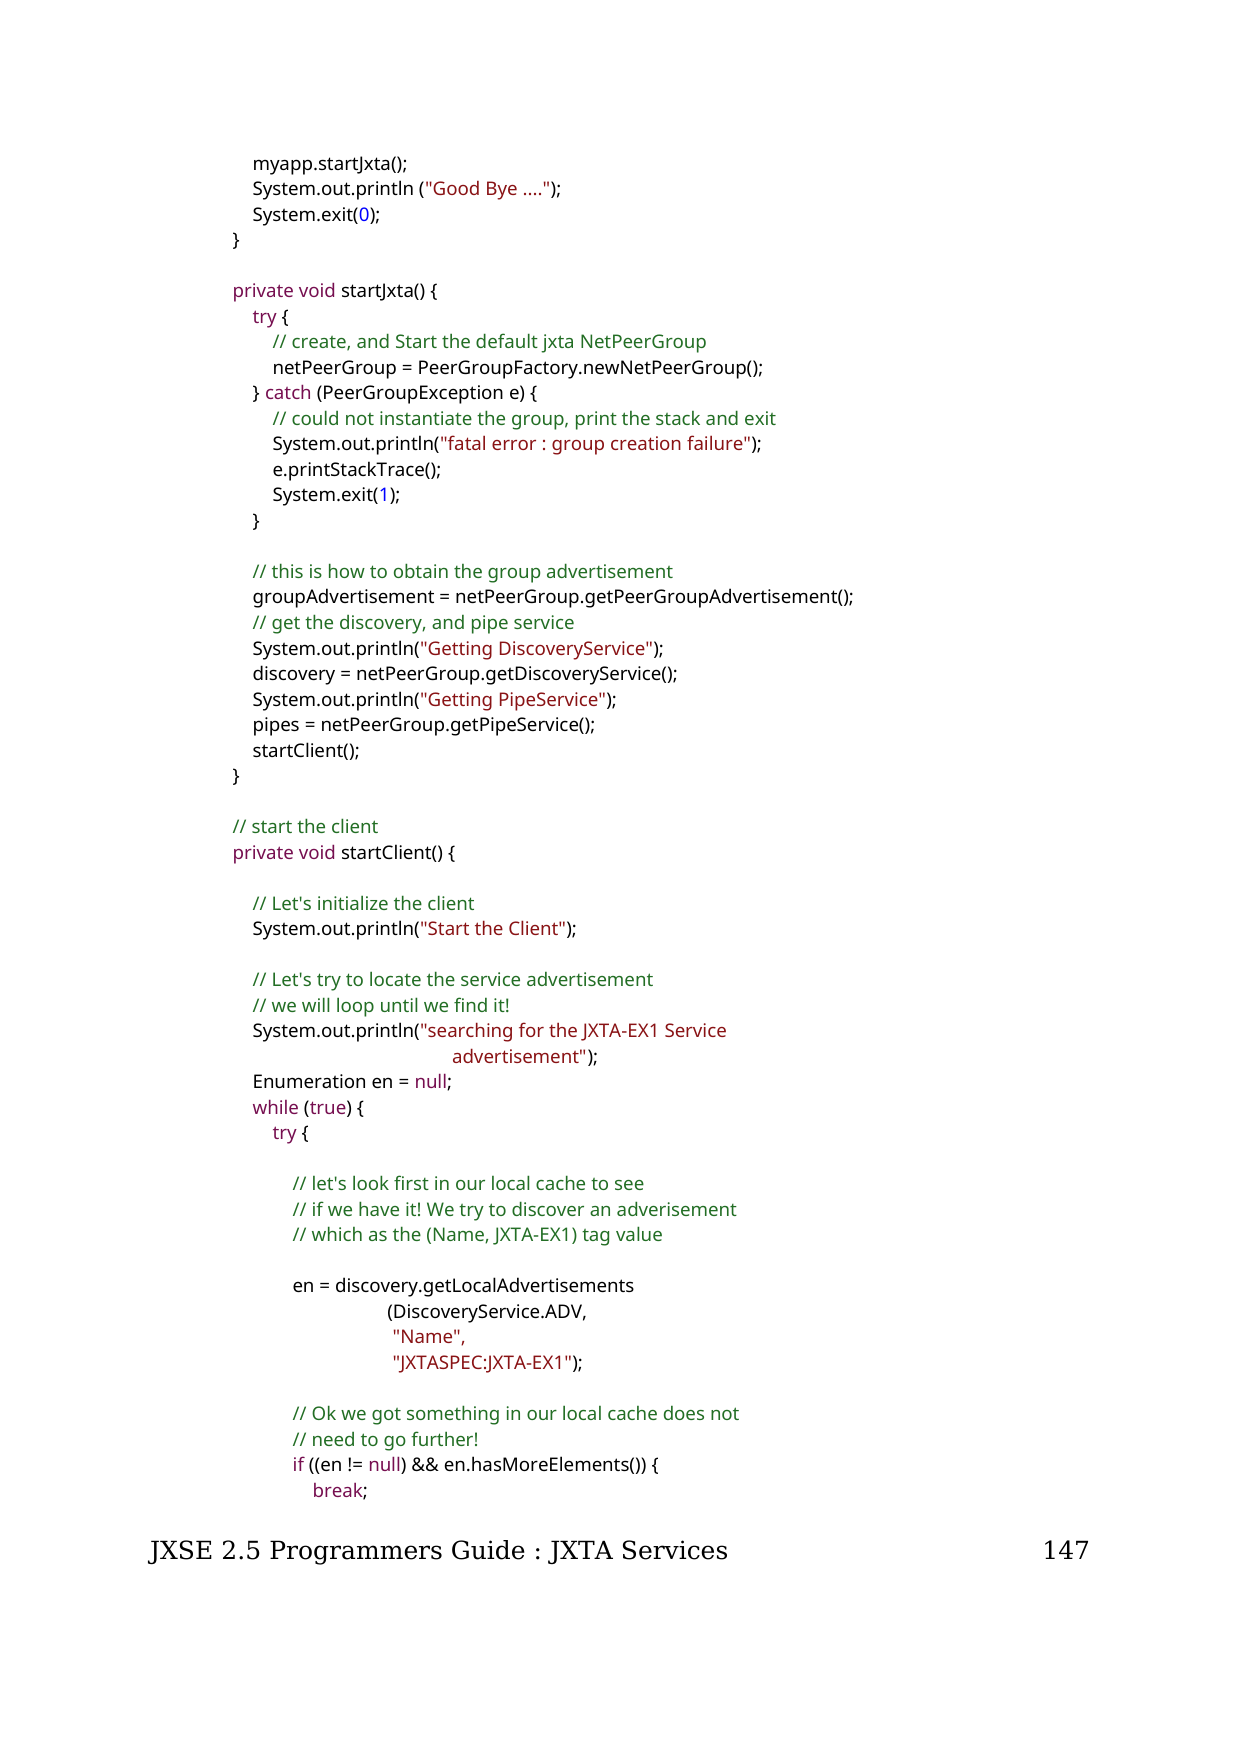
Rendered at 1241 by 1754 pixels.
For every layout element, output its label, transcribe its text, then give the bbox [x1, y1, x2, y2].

text Enumeration en = null; [212, 1069, 1240, 1094]
text discovery = netPeerGroup.getDiscoveryService(); [212, 660, 1240, 686]
text while (true) { [212, 1094, 1240, 1120]
text } catch (PeerGroupException e) { [212, 380, 1240, 405]
text // get the discovery, and pipe service [212, 609, 1240, 635]
text System.out.println("Getting DiscoveryService"); [212, 635, 1240, 660]
text } [212, 507, 1240, 533]
text myapp.startJxta(); [212, 150, 1240, 176]
text // could not instantiate the group, print the stack and exit [212, 405, 1240, 431]
text groupAdvertisement = netPeerGroup.getPeerGroupAdvertisement(); [212, 584, 1240, 609]
text System.exit(0); [212, 201, 1240, 227]
text System.out.println("fatal error : group creation failure"); [212, 431, 1240, 456]
text } [212, 762, 1240, 788]
text break; [212, 1477, 1240, 1503]
text System.out.println ("Good Bye ...."); [212, 176, 1240, 201]
text private void startClient() { [212, 839, 1240, 864]
text } [212, 227, 1240, 252]
text // we will loop until we find it! [212, 992, 1240, 1018]
text pipes = netPeerGroup.getPipeService(); [212, 711, 1240, 737]
text private void startJxta() { [212, 278, 1240, 303]
text System.exit(1); [212, 482, 1240, 507]
text if ((en != null) && en.hasMoreElements()) { [212, 1452, 1240, 1477]
text try { [212, 1120, 1240, 1145]
text e.printStackTrace(); [212, 456, 1240, 482]
text startClient(); [212, 737, 1240, 762]
text advertisement"); [212, 1043, 1240, 1069]
text try { [212, 303, 1240, 329]
text en = discovery.getLocalAdvertisements [212, 1273, 1240, 1298]
text // create, and Start the default jxta NetPeerGroup [212, 329, 1240, 354]
text // let's look first in our local cache to see [212, 1171, 1240, 1196]
text "Name", [212, 1324, 1240, 1349]
text netPeerGroup = PeerGroupFactory.newNetPeerGroup(); [212, 354, 1240, 380]
text // need to go further! [212, 1426, 1240, 1452]
text // if we have it! We try to discover an adverisement [212, 1196, 1240, 1222]
text // Let's try to locate the service advertisement [212, 967, 1240, 992]
text System.out.println("Getting PipeService"); [212, 686, 1240, 711]
text System.out.println("Start the Client"); [212, 916, 1240, 941]
text (DiscoveryService.ADV, [212, 1298, 1240, 1324]
text // which as the (Name, JXTA-EX1) tag value [212, 1222, 1240, 1247]
text "JXTASPEC:JXTA-EX1"); [212, 1349, 1240, 1375]
text // Ok we got something in our local cache does not [212, 1401, 1240, 1426]
text // Let's initialize the client [212, 890, 1240, 916]
text System.out.println("searching for the JXTA-EX1 Service [212, 1018, 1240, 1043]
text // start the client [212, 813, 1240, 839]
text // this is how to obtain the group advertisement [212, 558, 1240, 584]
